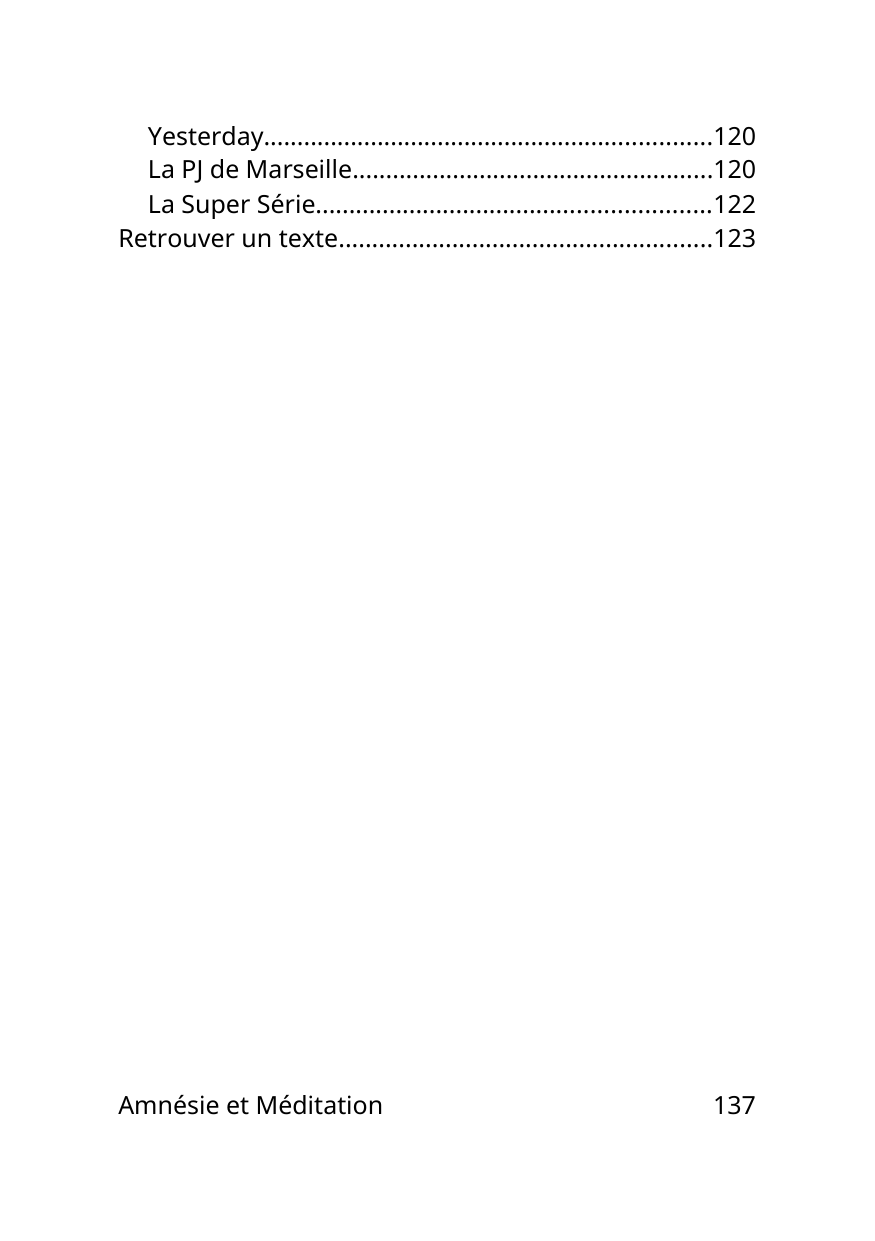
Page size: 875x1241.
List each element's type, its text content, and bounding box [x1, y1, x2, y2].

text La Super Série 122 [148, 186, 756, 220]
text Yesterday 120 [148, 118, 756, 152]
text La PJ de Marseille 120 [148, 152, 756, 186]
text Retrouver un texte 123 [118, 220, 756, 254]
